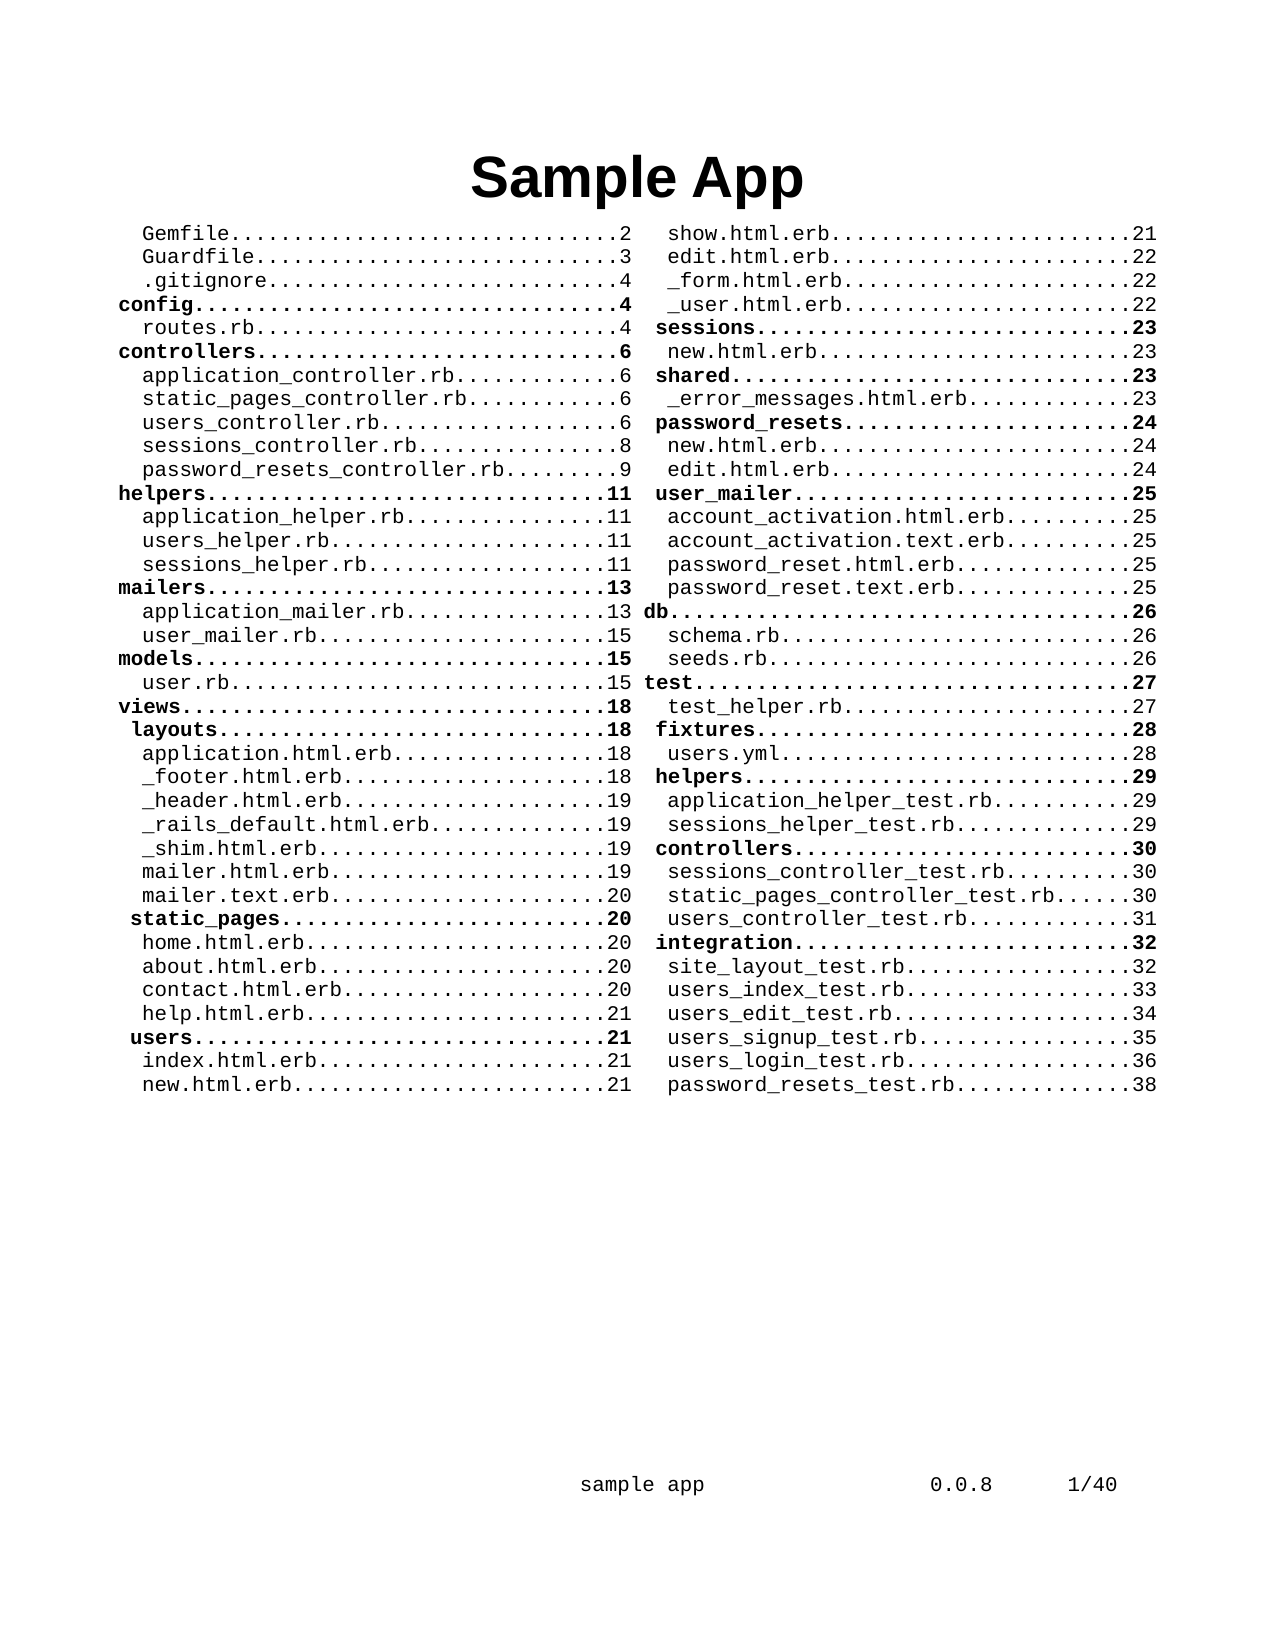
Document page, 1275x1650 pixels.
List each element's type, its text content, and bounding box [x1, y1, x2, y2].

text users 21 [130, 1027, 632, 1050]
text new.html.erb 21 [142, 1074, 632, 1098]
text sessions 23 [655, 317, 1157, 341]
text application_mailer.rb 13 [142, 601, 632, 625]
text edit.html.erb 24 [667, 459, 1157, 483]
text test 27 [643, 672, 1157, 696]
text index.html.erb 21 [142, 1050, 632, 1074]
text sessions_helper_test.rb 29 [667, 814, 1157, 837]
text static_pages_controller.rb 6 [142, 388, 632, 412]
text users_controller.rb 6 [142, 412, 632, 436]
text views 18 [118, 696, 632, 719]
text users_helper.rb 11 [142, 530, 632, 554]
text _header.html.erb 19 [142, 790, 632, 814]
text user_mailer.rb 15 [142, 625, 632, 648]
text _error_messages.html.erb 23 [667, 388, 1157, 412]
text password_resets 24 [655, 412, 1157, 436]
text static_pages_controller_test.rb 30 [667, 885, 1157, 908]
text mailer.html.erb 19 [142, 861, 632, 885]
text _form.html.erb 22 [667, 270, 1157, 294]
text users_login_test.rb 36 [667, 1050, 1157, 1074]
text site_layout_test.rb 32 [667, 956, 1157, 979]
text edit.html.erb 22 [667, 246, 1157, 270]
text mailer.text.erb 20 [142, 885, 632, 908]
text fixtures 28 [655, 719, 1157, 743]
text password_reset.text.erb 25 [667, 577, 1157, 601]
text help.html.erb 21 [142, 1003, 632, 1027]
text controllers 30 [655, 837, 1157, 861]
text password_resets_controller.rb 9 [142, 459, 632, 483]
text controllers 6 [118, 341, 632, 364]
text home.html.erb 20 [142, 932, 632, 956]
text static_pages 20 [130, 908, 632, 932]
text account_activation.html.erb 25 [667, 506, 1157, 530]
text contact.html.erb 20 [142, 979, 632, 1003]
text show.html.erb 21 [667, 223, 1157, 246]
text config 4 [118, 294, 632, 317]
text Gemfile 2 [142, 223, 632, 246]
text schema.rb 26 [667, 625, 1157, 648]
text test_helper.rb 27 [667, 696, 1157, 719]
text users_edit_test.rb 34 [667, 1003, 1157, 1027]
text account_activation.text.erb 25 [667, 530, 1157, 554]
text new.html.erb 24 [667, 436, 1157, 459]
text _footer.html.erb 18 [142, 767, 632, 790]
text _shim.html.erb 19 [142, 837, 632, 861]
text user_mailer 25 [655, 483, 1157, 506]
text _rails_default.html.erb 19 [142, 814, 632, 837]
text application_helper.rb 11 [142, 506, 632, 530]
text about.html.erb 20 [142, 956, 632, 979]
text users_signup_test.rb 35 [667, 1027, 1157, 1050]
text user.rb 15 [142, 672, 632, 696]
text sessions_helper.rb 11 [142, 554, 632, 577]
text mailers 13 [118, 577, 632, 601]
text users_index_test.rb 33 [667, 979, 1157, 1003]
title Sample App [118, 143, 1157, 210]
text layouts 18 [130, 719, 632, 743]
text sessions_controller.rb 8 [142, 436, 632, 459]
text .gitignore 4 [142, 270, 632, 294]
text application_helper_test.rb 29 [667, 790, 1157, 814]
text shared 23 [655, 364, 1157, 388]
text sessions_controller_test.rb 30 [667, 861, 1157, 885]
text db 26 [643, 601, 1157, 625]
text _user.html.erb 22 [667, 294, 1157, 317]
text helpers 29 [655, 767, 1157, 790]
text seeds.rb 26 [667, 648, 1157, 672]
text helpers 11 [118, 483, 632, 506]
text application.html.erb 18 [142, 743, 632, 767]
text models 15 [118, 648, 632, 672]
text integration 32 [655, 932, 1157, 956]
text new.html.erb 23 [667, 341, 1157, 364]
text application_controller.rb 6 [142, 364, 632, 388]
text Guardfile 3 [142, 246, 632, 270]
text users.yml 28 [667, 743, 1157, 767]
text users_controller_test.rb 31 [667, 908, 1157, 932]
text password_reset.html.erb 25 [667, 554, 1157, 577]
text password_resets_test.rb 38 [667, 1074, 1157, 1098]
text routes.rb 4 [142, 317, 632, 341]
